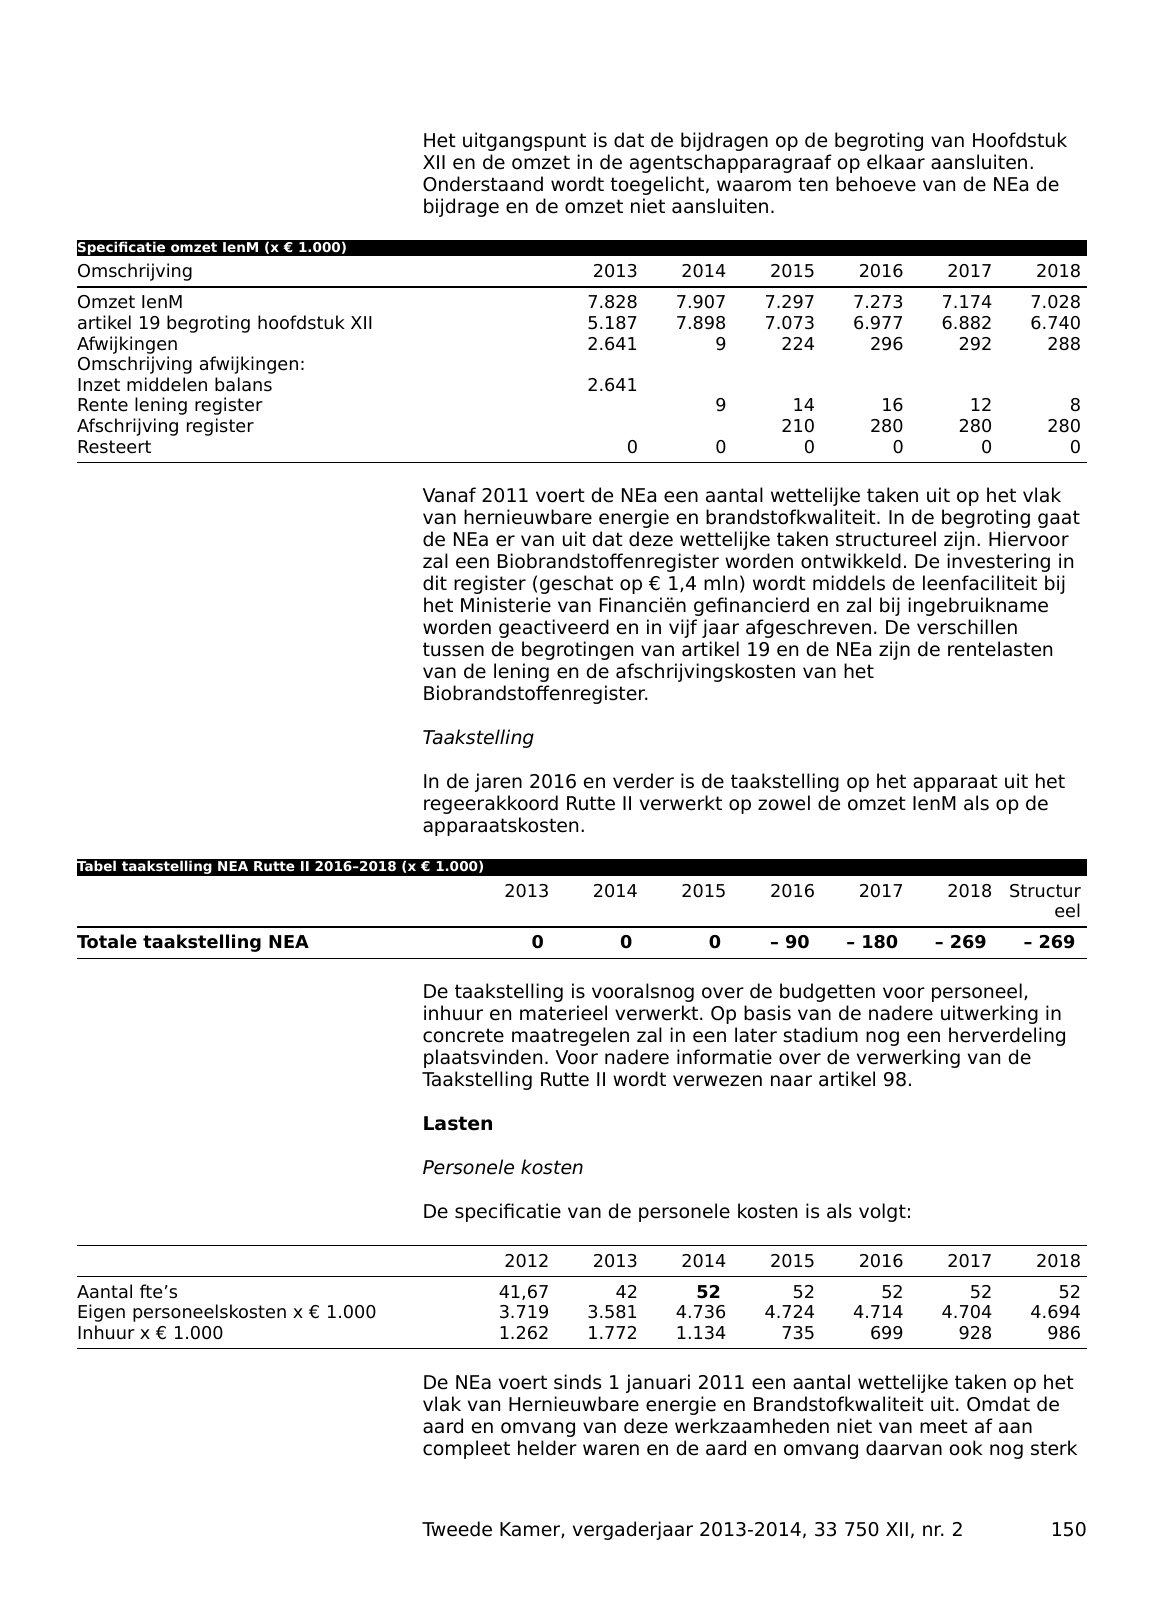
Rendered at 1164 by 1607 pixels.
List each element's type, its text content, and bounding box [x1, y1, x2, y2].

table_cell Inzet middelen balans [77, 375, 555, 395]
table_cell 12 [909, 395, 998, 416]
table_cell [555, 395, 644, 416]
text De taakstelling is vooralsnog over de budgetten voor personeel, inhuur en materieel verwerkt. Op basis van de nadere uitwerking in concrete maatregelen zal in een later stadium nog een herverdeling plaatsvinden. Voor nadere informatie over de verwerking van de Taakstelling Rutte II wordt verwezen naar artikel 98. [422, 981, 1087, 1091]
table_cell 699 [821, 1323, 909, 1348]
table_cell 296 [821, 334, 909, 354]
table_cell 1.134 [644, 1323, 732, 1348]
table_cell Omschrijving [77, 256, 555, 286]
table_header 2012 [466, 1246, 555, 1276]
table_cell Afwijkingen [77, 334, 555, 354]
table_cell – 269 [909, 928, 998, 957]
table_cell 52 [821, 1277, 909, 1302]
table_cell [644, 416, 732, 437]
table_header 2013 [555, 1246, 644, 1276]
subtitle Taakstelling [422, 727, 1087, 749]
table_cell 3.719 [466, 1303, 555, 1323]
table_cell 0 [466, 928, 555, 957]
table_header Tabel taakstelling NEA Rutte II 2016–2018 (x € 1.000) [77, 859, 1087, 875]
table_cell 280 [909, 416, 998, 437]
table_cell 8 [998, 395, 1087, 416]
table_cell 224 [732, 334, 821, 354]
table_cell 7.297 [732, 288, 821, 313]
table_cell 7.828 [555, 288, 644, 313]
subtitle Personele kosten [422, 1157, 1087, 1179]
table_cell 3.581 [555, 1303, 644, 1323]
table_cell 4.704 [909, 1303, 998, 1323]
table_cell 4.694 [998, 1303, 1087, 1323]
table_cell 2017 [821, 876, 909, 926]
table_cell 7.907 [644, 288, 732, 313]
table_cell Structureel [998, 876, 1087, 926]
table_cell Afschrijving register [77, 416, 555, 437]
table_cell [998, 375, 1087, 395]
table_cell 1.772 [555, 1323, 644, 1348]
table_cell [555, 354, 644, 375]
table_cell 292 [909, 334, 998, 354]
table_cell [732, 354, 821, 375]
table_cell [732, 375, 821, 395]
table_cell Omschrijving afwijkingen: [77, 354, 555, 375]
table_cell 7.073 [732, 313, 821, 333]
table_cell 0 [998, 437, 1087, 462]
text De specificatie van de personele kosten is als volgt: [422, 1201, 1087, 1223]
table_cell 2013 [555, 256, 644, 286]
table_cell 2018 [998, 256, 1087, 286]
table_cell 0 [555, 437, 644, 462]
text Het uitgangspunt is dat de bijdragen op de begroting van Hoofdstuk XII en de omzet in de agentschapparagraaf op elkaar aansluiten. Onderstaand wordt toegelicht, waarom ten behoeve van de NEa de bijdrage en de omzet niet aansluiten. [422, 130, 1087, 218]
table_cell 7.273 [821, 288, 909, 313]
table_cell 2015 [644, 876, 732, 926]
table_cell 1.262 [466, 1323, 555, 1348]
table_cell Rente lening register [77, 395, 555, 416]
table_cell 9 [644, 395, 732, 416]
table_cell [555, 416, 644, 437]
table_cell 2016 [821, 256, 909, 286]
table_cell 986 [998, 1323, 1087, 1348]
table_cell 0 [909, 437, 998, 462]
table_cell 2013 [466, 876, 555, 926]
table_header Specificatie omzet IenM (x € 1.000) [77, 240, 1087, 255]
table_cell 4.724 [732, 1303, 821, 1323]
table_cell 42 [555, 1277, 644, 1302]
table_cell [77, 876, 466, 926]
table_cell 52 [998, 1277, 1087, 1302]
table_cell Eigen personeelskosten x € 1.000 [77, 1303, 466, 1323]
table_header 2016 [821, 1246, 909, 1276]
table_cell Resteert [77, 437, 555, 462]
table_cell [909, 354, 998, 375]
table_cell 0 [821, 437, 909, 462]
table_cell 2014 [644, 256, 732, 286]
table_header 2014 [644, 1246, 732, 1276]
table_cell 2.641 [555, 375, 644, 395]
table_cell artikel 19 begroting hoofdstuk XII [77, 313, 555, 333]
table_header [77, 1246, 466, 1276]
table_cell 280 [821, 416, 909, 437]
table_cell 2.641 [555, 334, 644, 354]
text Vanaf 2011 voert de NEa een aantal wettelijke taken uit op het vlak van hernieuwbare energie en brandstofkwaliteit. In de begroting gaat de NEa er van uit dat deze wettelijke taken structureel zijn. Hiervoor zal een Biobrandstoffenregister worden ontwikkeld. De investering in dit register (geschat op € 1,4 mln) wordt middels de leenfaciliteit bij het Ministerie van Financiën gefinancierd en zal bij ingebruikname worden geactiveerd en in vijf jaar afgeschreven. De verschillen tussen de begrotingen van artikel 19 en de NEa zijn de rentelasten van de lening en de afschrijvingskosten van het Biobrandstoffenregister. [422, 485, 1087, 705]
table_cell 5.187 [555, 313, 644, 333]
table_cell 2015 [732, 256, 821, 286]
table_cell 0 [555, 928, 644, 957]
table_cell 4.736 [644, 1303, 732, 1323]
table_cell 288 [998, 334, 1087, 354]
table_cell 14 [732, 395, 821, 416]
table_cell 0 [644, 928, 732, 957]
table_cell [821, 375, 909, 395]
table_header 2018 [998, 1246, 1087, 1276]
table_cell 0 [732, 437, 821, 462]
table_cell 9 [644, 334, 732, 354]
table_cell Inhuur x € 1.000 [77, 1323, 466, 1348]
text In de jaren 2016 en verder is de taakstelling op het apparaat uit het regeerakkoord Rutte II verwerkt op zowel de omzet IenM als op de apparaatskosten. [422, 771, 1087, 837]
text De NEa voert sinds 1 januari 2011 een aantal wettelijke taken op het vlak van Hernieuwbare energie en Brandstofkwaliteit uit. Omdat de aard en omvang van deze werkzaamheden niet van meet af aan compleet helder waren en de aard en omvang daarvan ook nog sterk [422, 1372, 1087, 1459]
table_cell [998, 354, 1087, 375]
table_cell 6.882 [909, 313, 998, 333]
table_cell [644, 375, 732, 395]
table_cell [821, 354, 909, 375]
table_cell 735 [732, 1323, 821, 1348]
table_cell – 90 [732, 928, 821, 957]
table_cell 2017 [909, 256, 998, 286]
table_cell Aantal fte’s [77, 1277, 466, 1302]
table_cell [909, 375, 998, 395]
table_cell 52 [909, 1277, 998, 1302]
table_header 2017 [909, 1246, 998, 1276]
table_cell 4.714 [821, 1303, 909, 1323]
subtitle Lasten [422, 1113, 1087, 1135]
table_cell 2014 [555, 876, 644, 926]
table_cell 7.898 [644, 313, 732, 333]
table_cell – 180 [821, 928, 909, 957]
table_cell 280 [998, 416, 1087, 437]
table_cell 928 [909, 1323, 998, 1348]
table_cell 52 [732, 1277, 821, 1302]
table_cell 210 [732, 416, 821, 437]
table_cell 41,67 [466, 1277, 555, 1302]
table_cell 7.174 [909, 288, 998, 313]
table_cell [644, 354, 732, 375]
table_cell 7.028 [998, 288, 1087, 313]
table_cell 6.740 [998, 313, 1087, 333]
table_cell 0 [644, 437, 732, 462]
table_cell 6.977 [821, 313, 909, 333]
table_cell Omzet IenM [77, 288, 555, 313]
table_cell 2018 [909, 876, 998, 926]
table_header 2015 [732, 1246, 821, 1276]
table_cell 2016 [732, 876, 821, 926]
table_cell – 269 [998, 928, 1087, 957]
table_cell 52 [644, 1277, 732, 1302]
table_cell Totale taakstelling NEA [77, 928, 466, 957]
table_cell 16 [821, 395, 909, 416]
